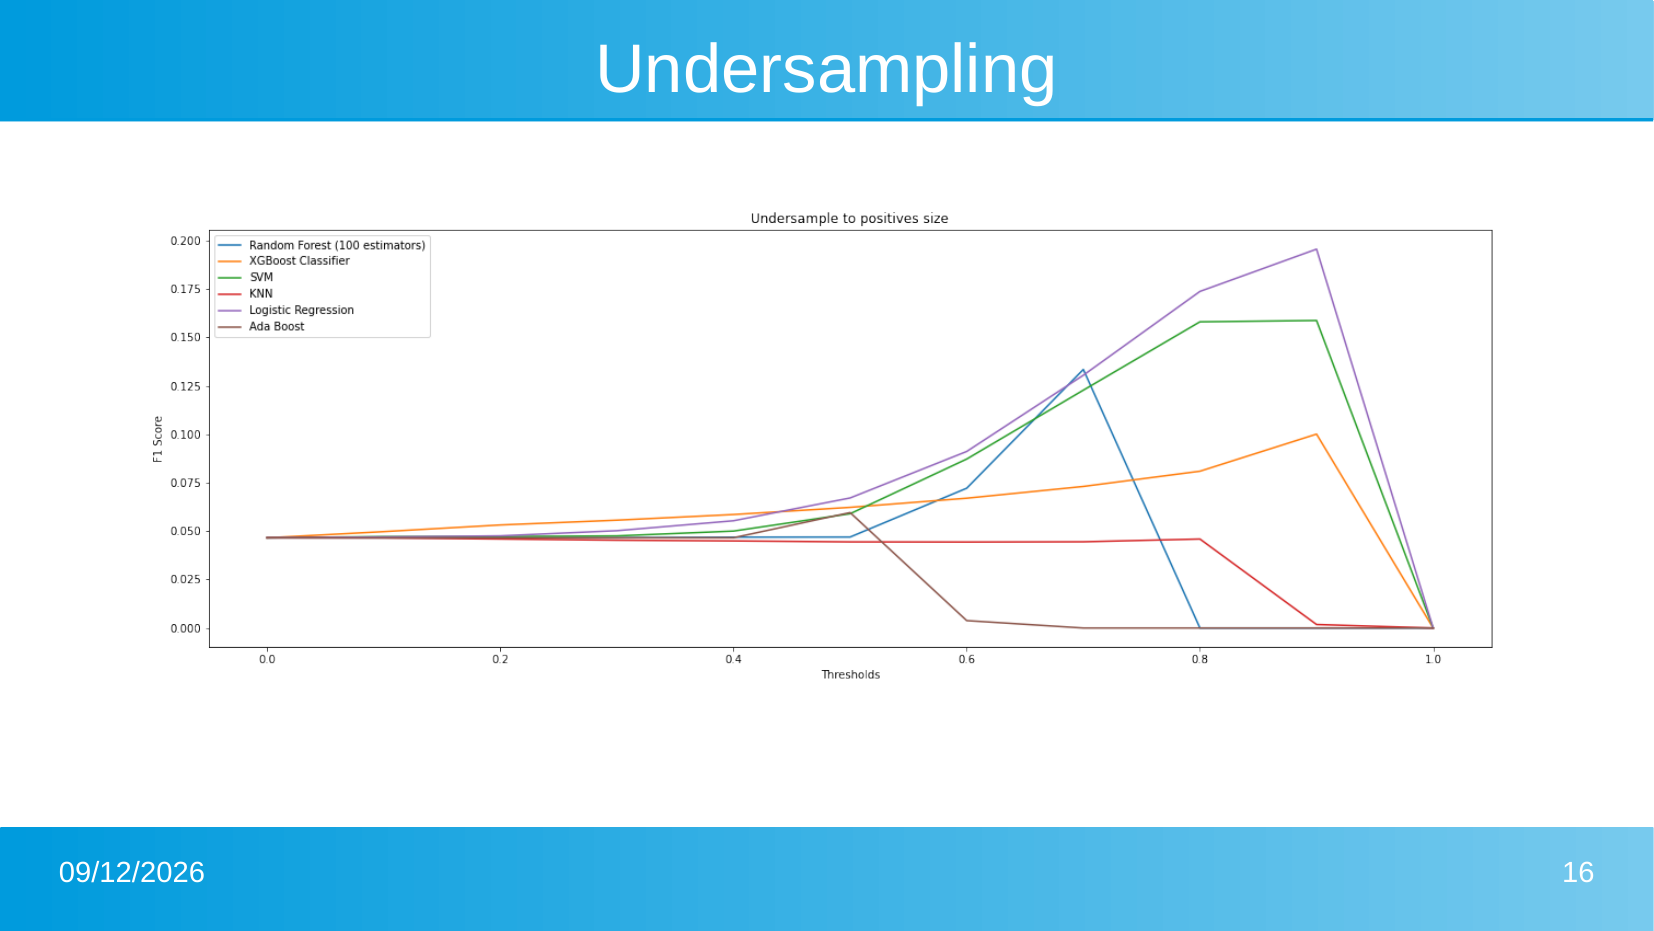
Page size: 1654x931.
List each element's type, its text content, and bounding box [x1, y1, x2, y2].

title Undersampling [59, 29, 1595, 108]
picture [2, 164, 1654, 716]
